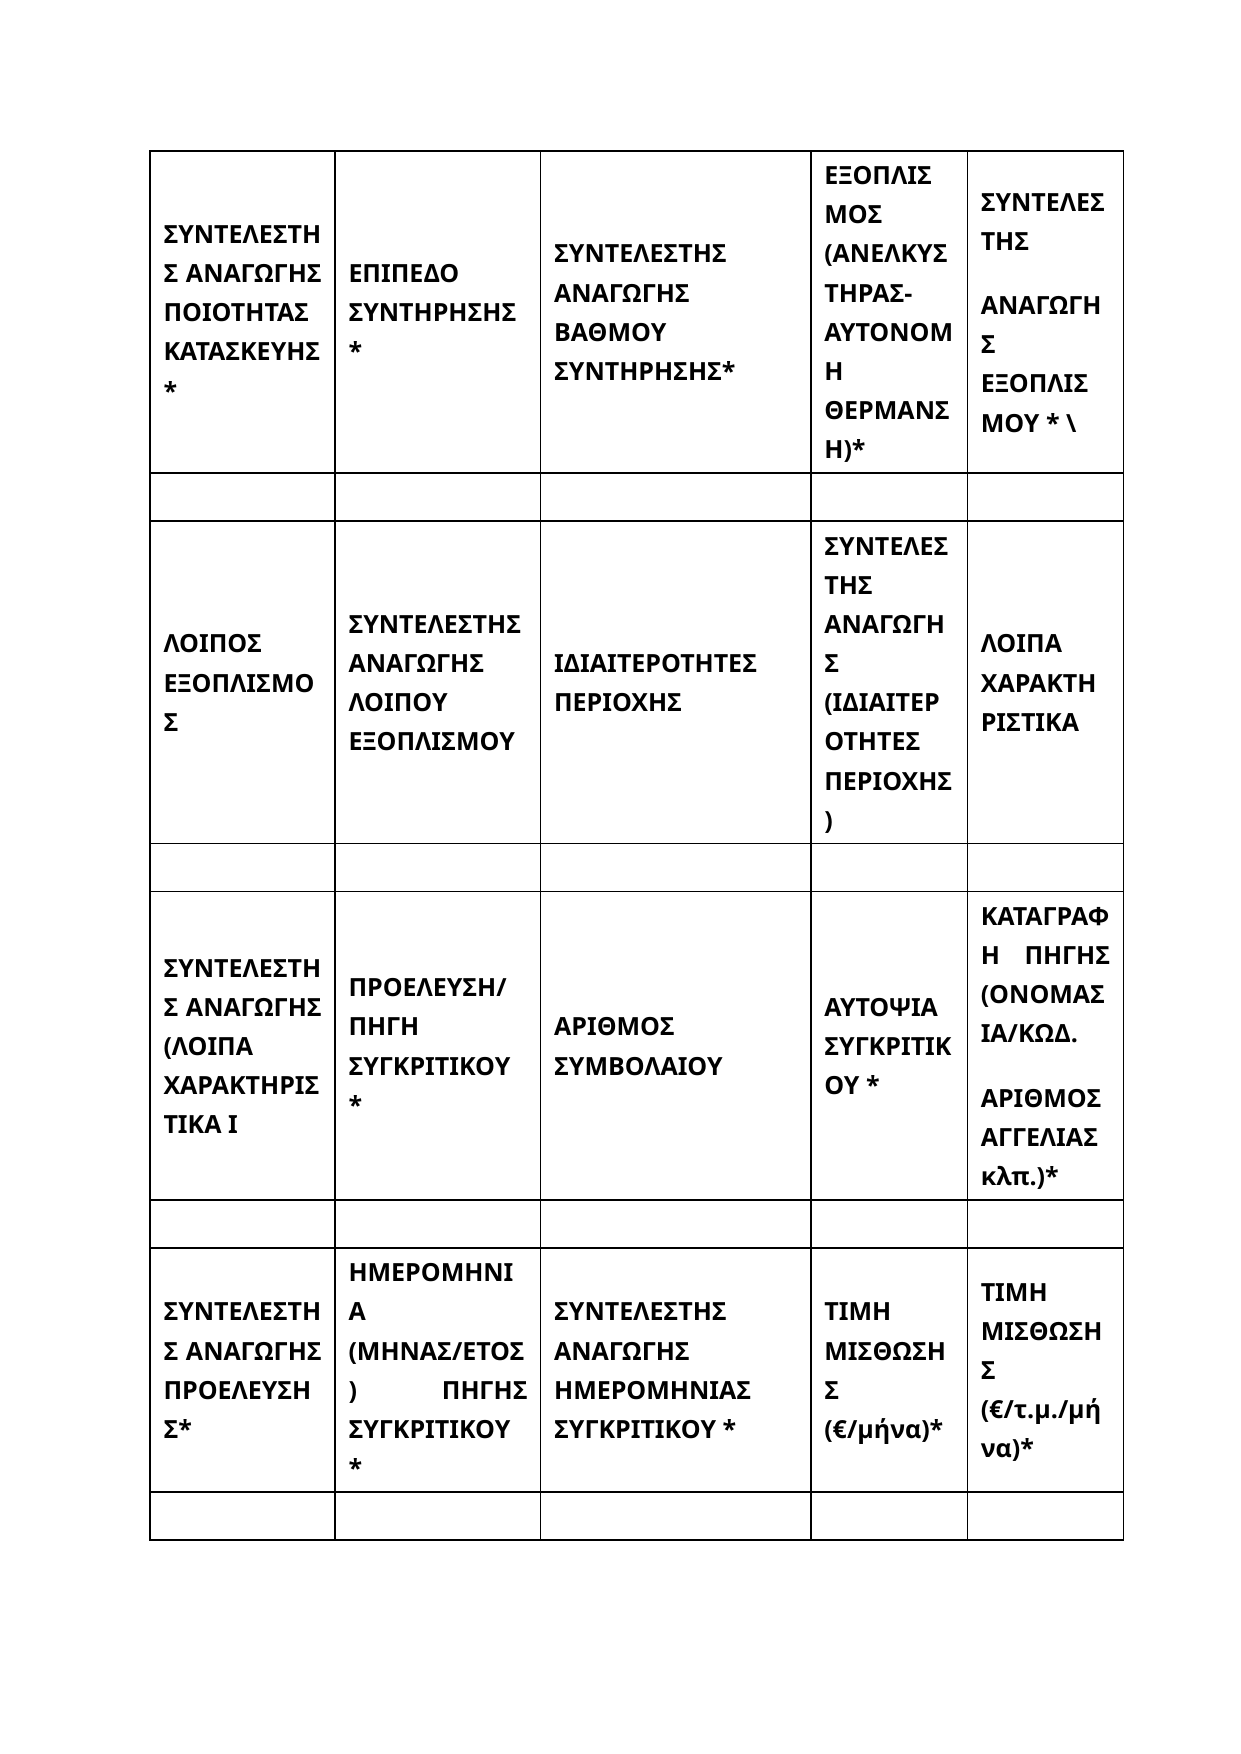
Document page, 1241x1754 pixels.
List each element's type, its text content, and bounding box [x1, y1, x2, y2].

table_cell [812, 1201, 967, 1247]
table_cell ΣΥΝΤΕΛΕΣΤΗΣ ΑΝΑΓΩΓΗΣ ΠΡΟΕΛΕΥΣΗΣ* [151, 1249, 334, 1491]
table_cell [151, 1201, 334, 1247]
table_cell ΣΥΝΤΕΛΕΣΤΗΣ ΑΝΑΓΩΓΗΣ (ΙΔΙΑΙΤΕΡΟΤΗΤΕΣ ΠΕΡΙΟΧΗΣ) [812, 522, 967, 843]
table_cell [336, 1493, 540, 1539]
table_cell ΑΡΙΘΜΟΣ ΣΥΜΒΟΛΑΙΟΥ [541, 892, 810, 1199]
table_cell ΗΜΕΡΟΜΗΝΙΑ (ΜΗΝΑΣ/ΕΤΟΣ) ΠΗΓΗΣ ΣΥΓΚΡΙΤΙΚΟΥ * [336, 1249, 540, 1491]
table_cell ΣΥΝΤΕΛΕΣΤΗΣ ΑΝΑΓΩΓΗΣ ΕΞΟΠΛΙΣΜΟΥ * \ [968, 152, 1123, 472]
table_cell ΕΠΙΠΕΔΟ ΣΥΝΤΗΡΗΣΗΣ* [336, 152, 540, 472]
table_cell ΠΡΟΕΛΕΥΣΗ/ΠΗΓΗ ΣΥΓΚΡΙΤΙΚΟΥ * [336, 892, 540, 1199]
table_cell [151, 474, 334, 520]
table_cell [968, 1493, 1123, 1539]
table_cell [541, 1493, 810, 1539]
table_cell [151, 1493, 334, 1539]
table_cell ΚΑΤΑΓΡΑΦΗ ΠΗΓΗΣ (ΟΝΟΜΑΣΙΑ/ΚΩΔ. ΑΡΙΘΜΟΣ ΑΓΓΕΛΙΑΣ κλπ.)* [968, 892, 1123, 1199]
table_cell ΤΙΜΗ ΜΙΣΘΩΣΗΣ (€/μήνα)* [812, 1249, 967, 1491]
table_cell [968, 844, 1123, 891]
table_cell [812, 1493, 967, 1539]
table_cell [336, 1201, 540, 1247]
table_cell ΛΟΙΠΟΣ ΕΞΟΠΛΙΣΜΟΣ [151, 522, 334, 843]
table_cell [541, 1201, 810, 1247]
table_cell [336, 844, 540, 891]
table_cell ΤΙΜΗ ΜΙΣΘΩΣΗΣ (€/τ.μ./μήνα)* [968, 1249, 1123, 1491]
table_cell ΑΥΤΟΨΙΑ ΣΥΓΚΡΙΤΙΚΟΥ * [812, 892, 967, 1199]
table_cell ΣΥΝΤΕΛΕΣΤΗΣ ΑΝΑΓΩΓΗΣ ΒΑΘΜΟΥ ΣΥΝΤΗΡΗΣΗΣ* [541, 152, 810, 472]
table_cell [812, 844, 967, 891]
table_cell [541, 474, 810, 520]
table_cell ΕΞΟΠΛΙΣΜΟΣ (ΑΝΕΛΚΥΣΤΗΡΑΣ- ΑΥΤΟΝΟΜΗ ΘΕΡΜΑΝΣΗ)* [812, 152, 967, 472]
table_cell ΣΥΝΤΕΛΕΣΤΗΣ ΑΝΑΓΩΓΗΣ ΠΟΙΟΤΗΤΑΣ ΚΑΤΑΣΚΕΥΗΣ* [151, 152, 334, 472]
table_cell [151, 844, 334, 891]
table_cell [968, 1201, 1123, 1247]
table_cell ΙΔΙΑΙΤΕΡΟΤΗΤΕΣ ΠΕΡΙΟΧΗΣ [541, 522, 810, 843]
table_cell ΣΥΝΤΕΛΕΣΤΗΣ ΑΝΑΓΩΓΗΣ ΗΜΕΡΟΜΗΝΙΑΣ ΣΥΓΚΡΙΤΙΚΟΥ * [541, 1249, 810, 1491]
table_cell [541, 844, 810, 891]
table_cell [812, 474, 967, 520]
table_cell ΛΟΙΠΑ ΧΑΡΑΚΤΗΡΙΣΤΙΚΑ [968, 522, 1123, 843]
table_cell ΣΥΝΤΕΛΕΣΤΗΣ ΑΝΑΓΩΓΗΣ (ΛΟΙΠΑ ΧΑΡΑΚΤΗΡΙΣΤΙΚΑ I [151, 892, 334, 1199]
table_cell [968, 474, 1123, 520]
table_cell ΣΥΝΤΕΛΕΣΤΗΣ ΑΝΑΓΩΓΗΣ ΛΟΙΠΟΥ ΕΞΟΠΛΙΣΜΟΥ [336, 522, 540, 843]
table_cell [336, 474, 540, 520]
